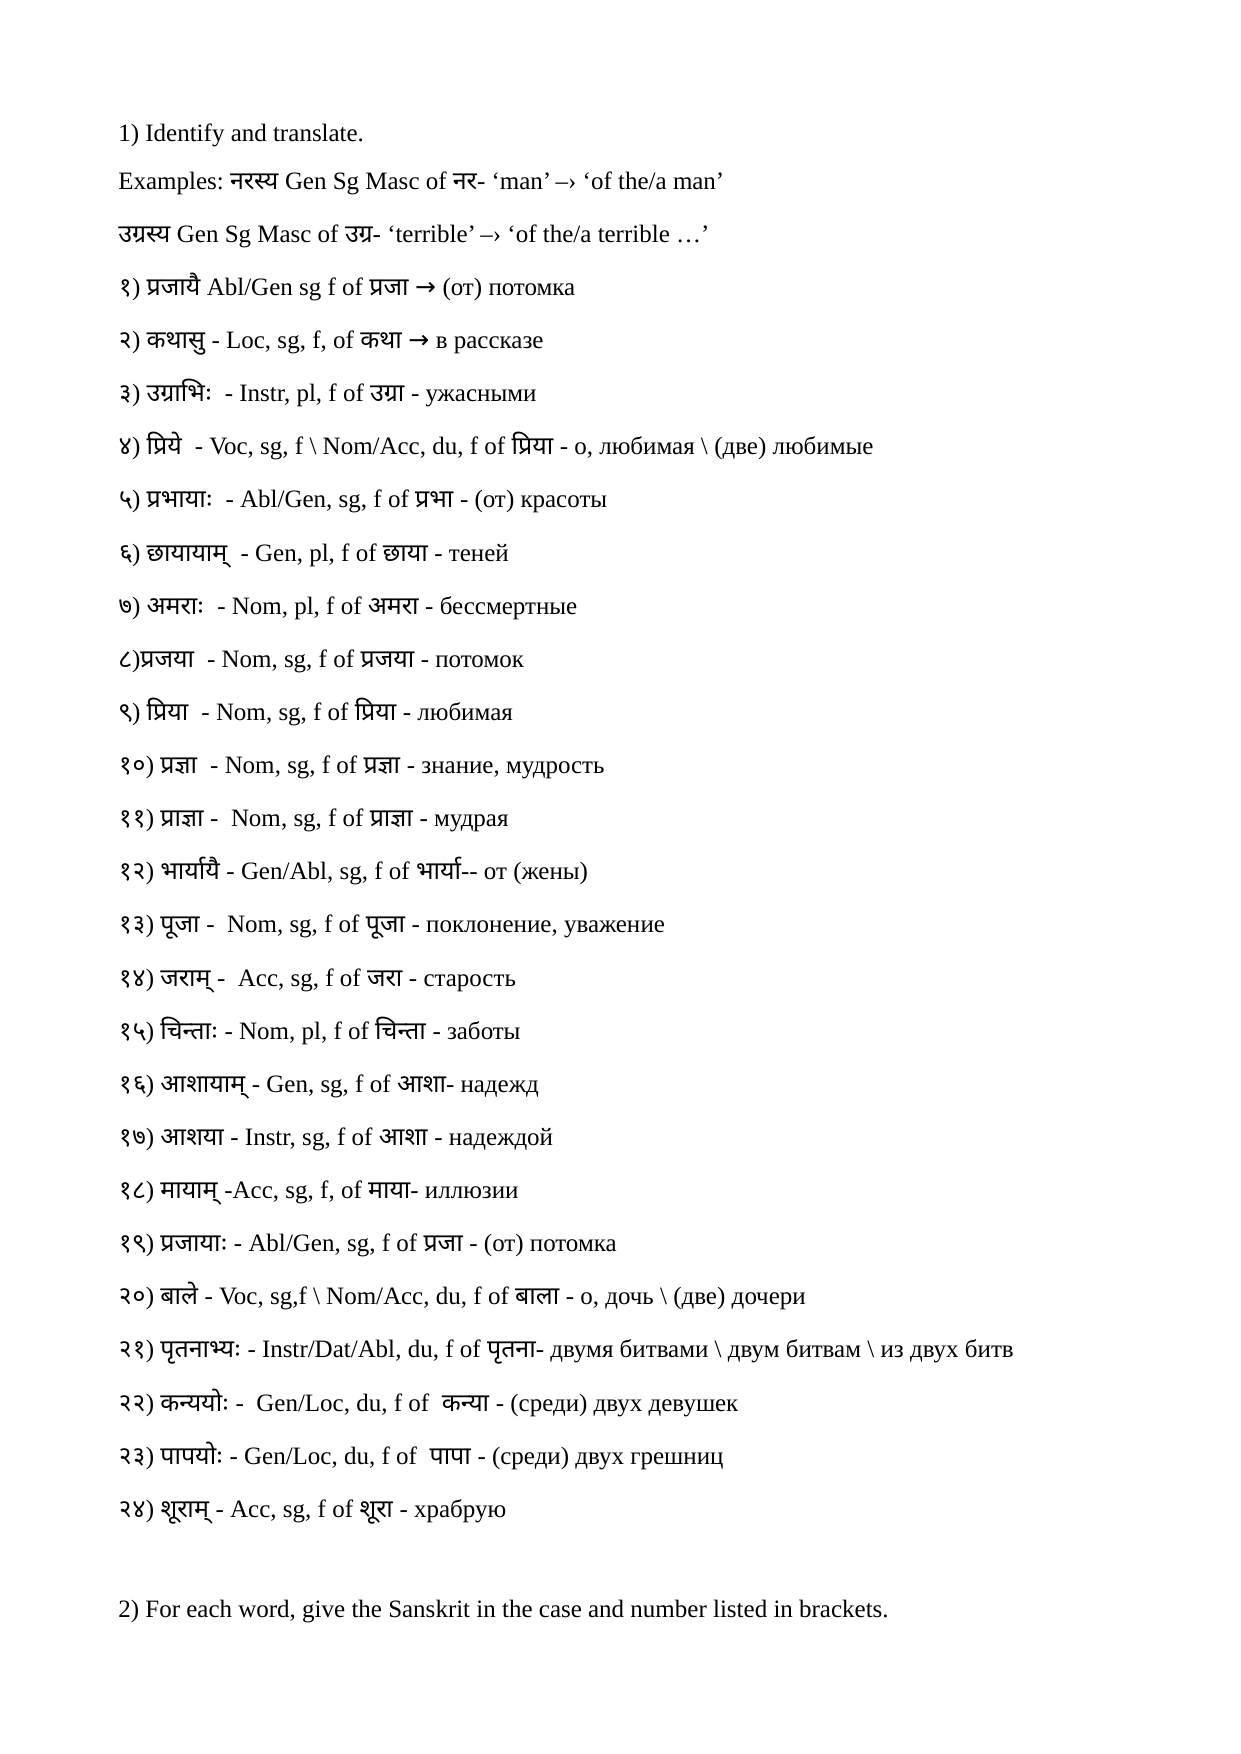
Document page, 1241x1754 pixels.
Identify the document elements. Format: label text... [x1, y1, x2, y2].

text २) कथासु - Loc, sg, f, of कथा → в рассказе [118, 325, 1122, 359]
text १६) आशायाम् - Gen, sg, f of आशा- надежд [118, 1069, 1122, 1102]
text २१) पृतनाभ्यः - Instr/Dat/Abl, du, f of पृतना- двумя битвами \ двум битвам \ из двух битв [118, 1334, 1122, 1368]
text उग्रस्य Gen Sg Masc of उग्र- ‘terrible’ –› ‘of the/a terrible …’ [118, 219, 1122, 252]
text 2) For each word, give the Sanskrit in the case and number listed in brackets. [118, 1594, 1122, 1623]
text ४) प्रिये - Voc, sg, f \ Nom/Acc, du, f of प्रिया - о, любимая \ (две) любимые [118, 431, 1122, 465]
text ५) प्रभायाः - Abl/Gen, sg, f of प्रभा - (от) красоты [118, 484, 1122, 518]
text २२) कन्ययोः - Gen/Loc, du, f of कन्या - (среди) двух девушек [118, 1388, 1122, 1421]
text २३) पापयोः - Gen/Loc, du, f of पापा - (среди) двух грешниц [118, 1441, 1122, 1474]
text १२) भार्यायै - Gen/Abl, sg, f of भार्या-- от (жены) [118, 856, 1122, 890]
text १७) आशया - Instr, sg, f of आशा - надеждой [118, 1122, 1122, 1156]
text १४) जराम् - Acc, sg, f of जरा - старость [118, 963, 1122, 996]
text २४) शूराम् - Acc, sg, f of शूरा - храбрую [118, 1494, 1122, 1527]
text १८) मायाम् -Acc, sg, f, of माया- иллюзии [118, 1175, 1122, 1209]
text १) प्रजायै Abl/Gen sg f of प्रजा → (от) потомка [118, 272, 1122, 306]
text १३) पूजा - Nom, sg, f of पूजा - поклонение, уважение [118, 909, 1122, 943]
text ३) उग्राभिः - Instr, pl, f of उग्रा - ужасными [118, 378, 1122, 412]
text ११) प्राज्ञा - Nom, sg, f of प्राज्ञा - мудрая [118, 803, 1122, 837]
text १०) प्रज्ञा - Nom, sg, f of प्रज्ञा - знание, мудрость [118, 750, 1122, 784]
text ६) छायायाम् - Gen, pl, f of छाया - теней [118, 538, 1122, 571]
text Examples: नरस्य Gen Sg Masc of नर- ‘man’ –› ‘of the/a man’ [118, 166, 1122, 199]
text 1) Identify and translate. [118, 118, 1122, 147]
text २०) बाले - Voc, sg,f \ Nom/Acc, du, f of बाला - о, дочь \ (две) дочери [118, 1281, 1122, 1315]
text ९) प्रिया - Nom, sg, f of प्रिया - любимая [118, 697, 1122, 731]
text ८)प्रजया - Nom, sg, f of प्रजया - потомок [118, 644, 1122, 677]
text ७) अमराः - Nom, pl, f of अमरा - бессмертные [118, 591, 1122, 624]
text १५) चिन्ताः - Nom, pl, f of चिन्ता - заботы [118, 1016, 1122, 1049]
text १९) प्रजायाः - Abl/Gen, sg, f of प्रजा - (от) потомка [118, 1228, 1122, 1262]
